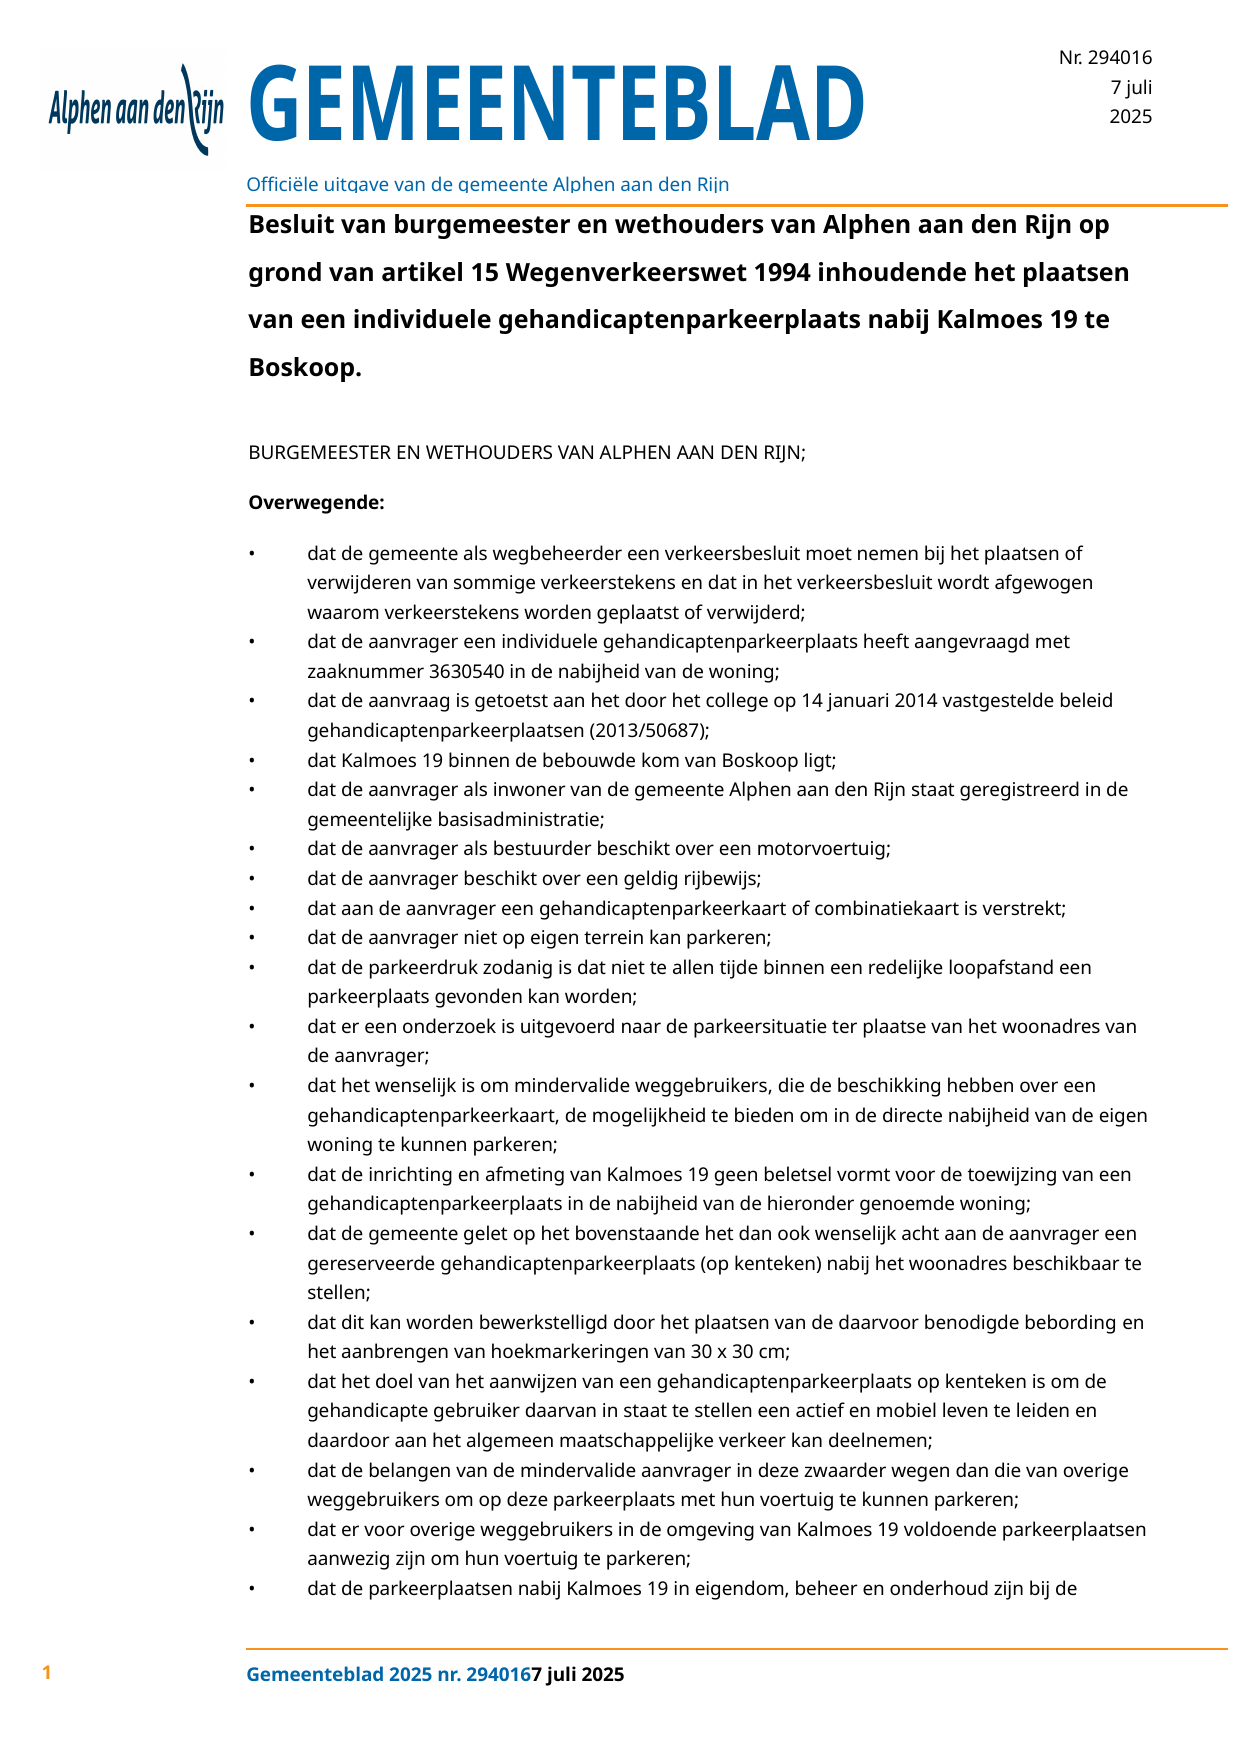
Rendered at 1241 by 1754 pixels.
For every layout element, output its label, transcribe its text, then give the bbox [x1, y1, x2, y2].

list dat Kalmoes 19 binnen de bebouwde kom van Boskoop ligt; [248, 747, 1152, 772]
list dat de aanvraag is getoetst aan het door het college op 14 januari 2014 vastgestelde beleid gehandicaptenparkeerplaatsen (2013/50687); [248, 688, 1152, 743]
list dat de parkeerplaatsen nabij Kalmoes 19 in eigendom, beheer en onderhoud zijn bij de [248, 1575, 1152, 1601]
list dat het wenselijk is om mindervalide weggebruikers, die de beschikking hebben over een gehandicaptenparkeerkaart, de mogelijkheid te bieden om in de directe nabijheid van de eigen woning te kunnen parkeren; [248, 1072, 1152, 1157]
list dat er een onderzoek is uitgevoerd naar de parkeersituatie ter plaatse van het woonadres van de aanvrager; [248, 1013, 1152, 1068]
list dat de aanvrager een individuele gehandicaptenparkeerplaats heeft aangevraagd met zaaknummer 3630540 in de nabijheid van de woning; [248, 628, 1152, 684]
list dat de aanvrager als inwoner van de gemeente Alphen aan den Rijn staat geregistreerd in de gemeentelijke basisadministratie; [248, 776, 1152, 832]
text BURGEMEESTER EN WETHOUDERS VAN ALPHEN AAN DEN RIJN; [248, 439, 1152, 464]
list dat de aanvrager als bestuurder beschikt over een motorvoertuig; [248, 836, 1152, 861]
list dat het doel van het aanwijzen van een gehandicaptenparkeerplaats op kenteken is om de gehandicapte gebruiker daarvan in staat te stellen een actief en mobiel leven te leiden en daardoor aan het algemeen maatschappelijke verkeer kan deelnemen; [248, 1368, 1152, 1453]
list dat de aanvrager beschikt over een geldig rijbewijs; [248, 865, 1152, 891]
list dat de aanvrager niet op eigen terrein kan parkeren; [248, 924, 1152, 950]
list dat de gemeente gelet op het bovenstaande het dan ook wenselijk acht aan de aanvrager een gereserveerde gehandicaptenparkeerplaats (op kenteken) nabij het woonadres beschikbaar te stellen; [248, 1220, 1152, 1305]
list dat dit kan worden bewerkstelligd door het plaatsen van de daarvoor benodigde bebording en het aanbrengen van hoekmarkeringen van 30 x 30 cm; [248, 1309, 1152, 1364]
list dat er voor overige weggebruikers in de omgeving van Kalmoes 19 voldoende parkeerplaatsen aanwezig zijn om hun voertuig te parkeren; [248, 1516, 1152, 1571]
list dat de belangen van de mindervalide aanvrager in deze zwaarder wegen dan die van overige weggebruikers om op deze parkeerplaats met hun voertuig te kunnen parkeren; [248, 1457, 1152, 1512]
text Overwegende: [248, 489, 1152, 515]
list dat de gemeente als wegbeheerder een verkeersbesluit moet nemen bij het plaatsen of verwijderen van sommige verkeerstekens en dat in het verkeersbesluit wordt afgewogen waarom verkeerstekens worden geplaatst of verwijderd; [248, 540, 1152, 624]
list dat aan de aanvrager een gehandicaptenparkeerkaart of combinatiekaart is verstrekt; [248, 895, 1152, 920]
list dat de parkeerdruk zodanig is dat niet te allen tijde binnen een redelijke loopafstand een parkeerplaats gevonden kan worden; [248, 954, 1152, 1009]
picture [41, 47, 231, 172]
text Besluit van burgemeester en wethouders van Alphen aan den Rijn op grond van artikel 15 Wegenverkeerswet 1994 inhoudende het plaatsen van een individuele gehandicaptenparkeerplaats nabij Kalmoes 19 te Boskoop. [248, 207, 1152, 384]
list dat de inrichting en afmeting van Kalmoes 19 geen beletsel vormt voor de toewijzing van een gehandicaptenparkeerplaats in de nabijheid van de hieronder genoemde woning; [248, 1161, 1152, 1216]
